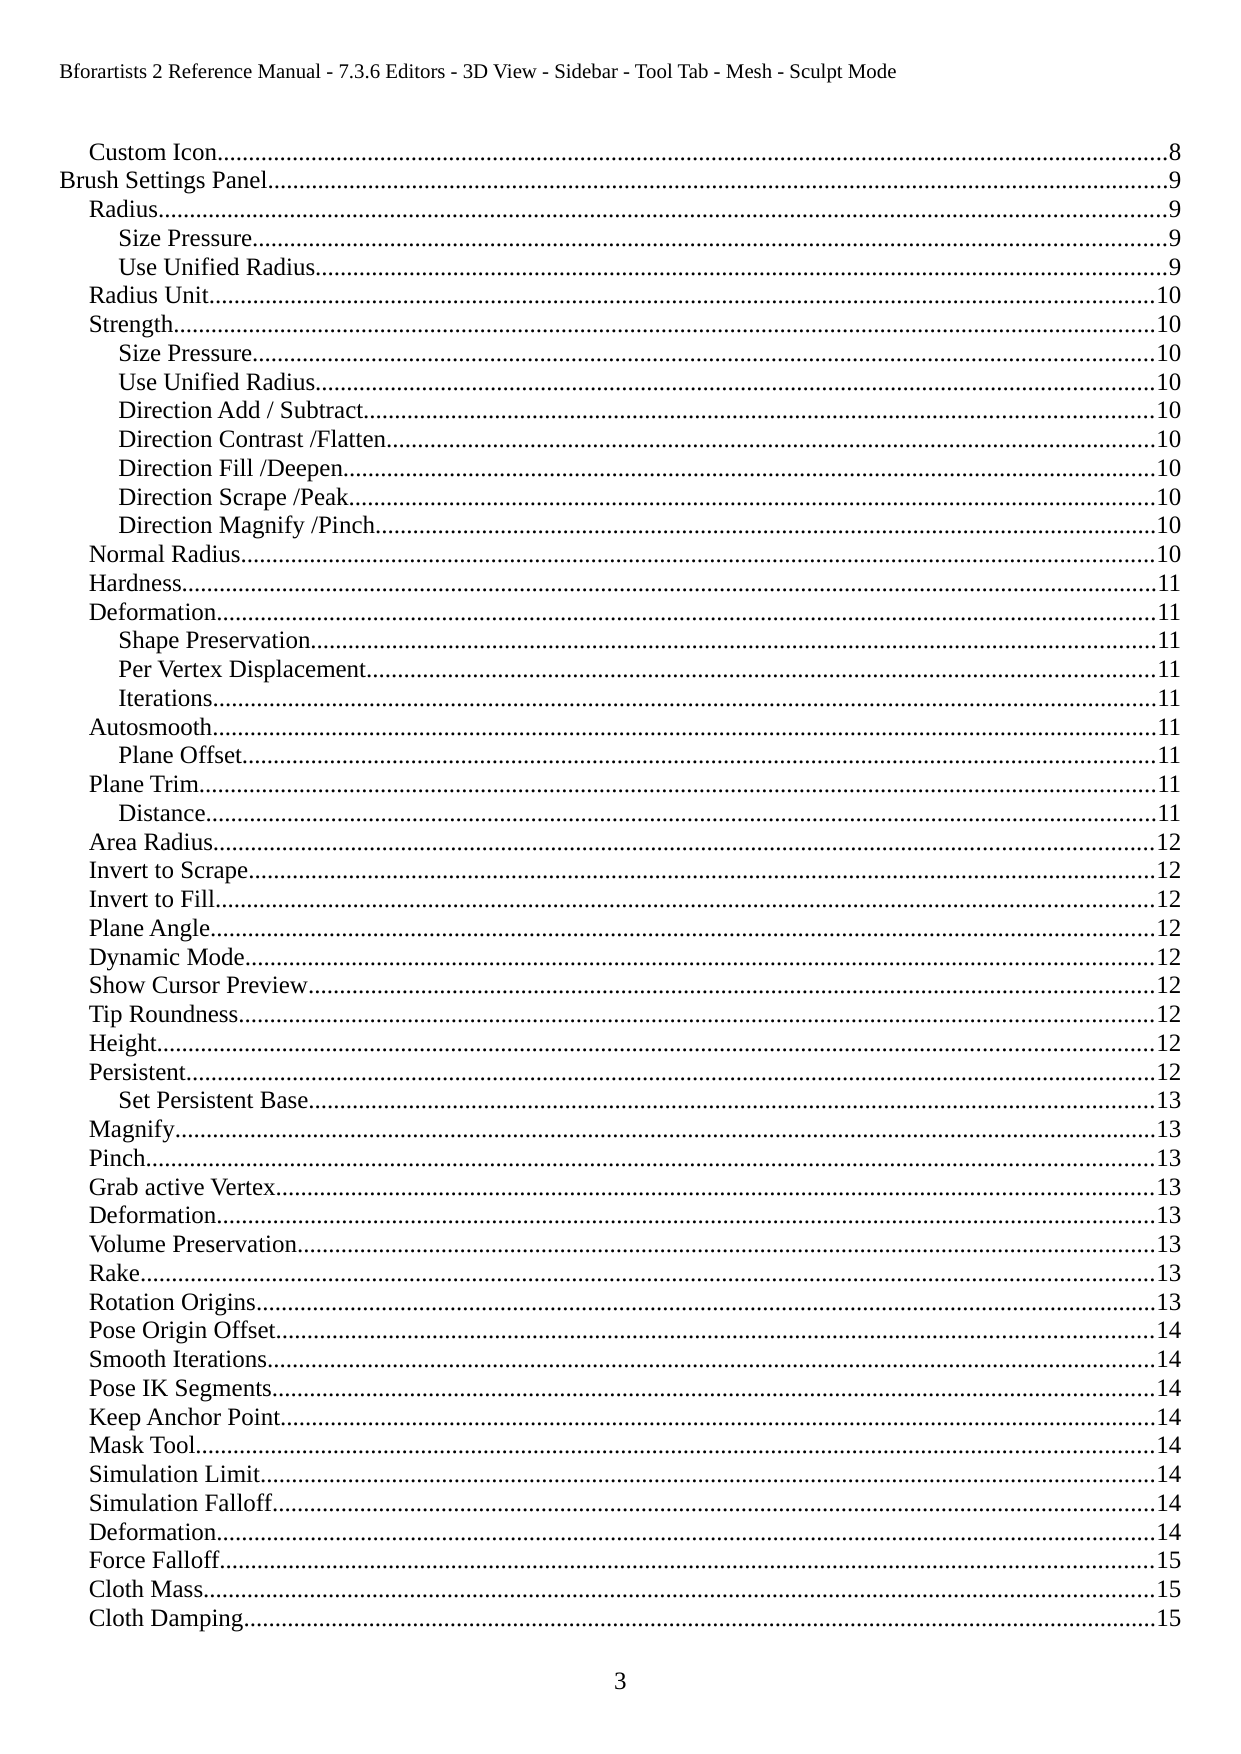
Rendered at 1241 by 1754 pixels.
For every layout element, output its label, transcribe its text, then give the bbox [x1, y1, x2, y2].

text Strength 10 [88, 309, 1181, 338]
text Direction Magnify /Pinch 10 [118, 510, 1181, 539]
text Grab active Vertex 13 [88, 1172, 1181, 1200]
text Cloth Mass 15 [88, 1574, 1181, 1603]
text Direction Fill /Deepen 10 [118, 453, 1181, 482]
text Direction Contrast /Flatten 10 [118, 424, 1181, 453]
text Tip Roundness 12 [88, 999, 1181, 1028]
text Pinch 13 [88, 1143, 1181, 1172]
text Brush Settings Panel 9 [59, 165, 1181, 194]
text Iterations 11 [118, 683, 1181, 712]
text Dynamic Mode 12 [88, 942, 1181, 970]
text Autosmooth 11 [88, 712, 1181, 740]
text Keep Anchor Point 14 [88, 1402, 1181, 1430]
text Pose IK Segments 14 [88, 1373, 1181, 1402]
text Invert to Scrape 12 [88, 855, 1181, 884]
text Set Persistent Base 13 [118, 1085, 1181, 1114]
text Cloth Damping 15 [88, 1603, 1181, 1632]
text Hardness 11 [88, 568, 1181, 597]
text Shape Preservation 11 [118, 625, 1181, 654]
text Simulation Falloff 14 [88, 1488, 1181, 1517]
text Smooth Iterations 14 [88, 1344, 1181, 1373]
text Direction Scrape /Peak 10 [118, 482, 1181, 510]
text Show Cursor Preview 12 [88, 970, 1181, 999]
text Plane Trim 11 [88, 769, 1181, 798]
text Rotation Origins 13 [88, 1287, 1181, 1315]
text Force Falloff 15 [88, 1545, 1181, 1574]
text Deformation 13 [88, 1200, 1181, 1229]
text Radius 9 [88, 194, 1181, 223]
text Magnify 13 [88, 1114, 1181, 1143]
text Simulation Limit 14 [88, 1459, 1181, 1488]
text Deformation 14 [88, 1517, 1181, 1545]
text Persistent 12 [88, 1057, 1181, 1085]
text Distance 11 [118, 798, 1181, 827]
text Plane Offset 11 [118, 740, 1181, 769]
text Normal Radius 10 [88, 539, 1181, 568]
text Radius Unit 10 [88, 280, 1181, 309]
text Mask Tool 14 [88, 1430, 1181, 1459]
text Deformation 11 [88, 597, 1181, 625]
text Size Pressure 10 [118, 338, 1181, 367]
text Area Radius 12 [88, 827, 1181, 855]
text Height 12 [88, 1028, 1181, 1057]
text Direction Add / Subtract 10 [118, 395, 1181, 424]
text Use Unified Radius 9 [118, 252, 1181, 280]
text Custom Icon 8 [88, 137, 1181, 165]
text Size Pressure 9 [118, 223, 1181, 252]
text Plane Angle 12 [88, 913, 1181, 942]
text Rake 13 [88, 1258, 1181, 1287]
text Volume Preservation 13 [88, 1229, 1181, 1258]
text Invert to Fill 12 [88, 884, 1181, 913]
text Use Unified Radius 10 [118, 367, 1181, 395]
text Pose Origin Offset 14 [88, 1315, 1181, 1344]
text Per Vertex Displacement 11 [118, 654, 1181, 683]
